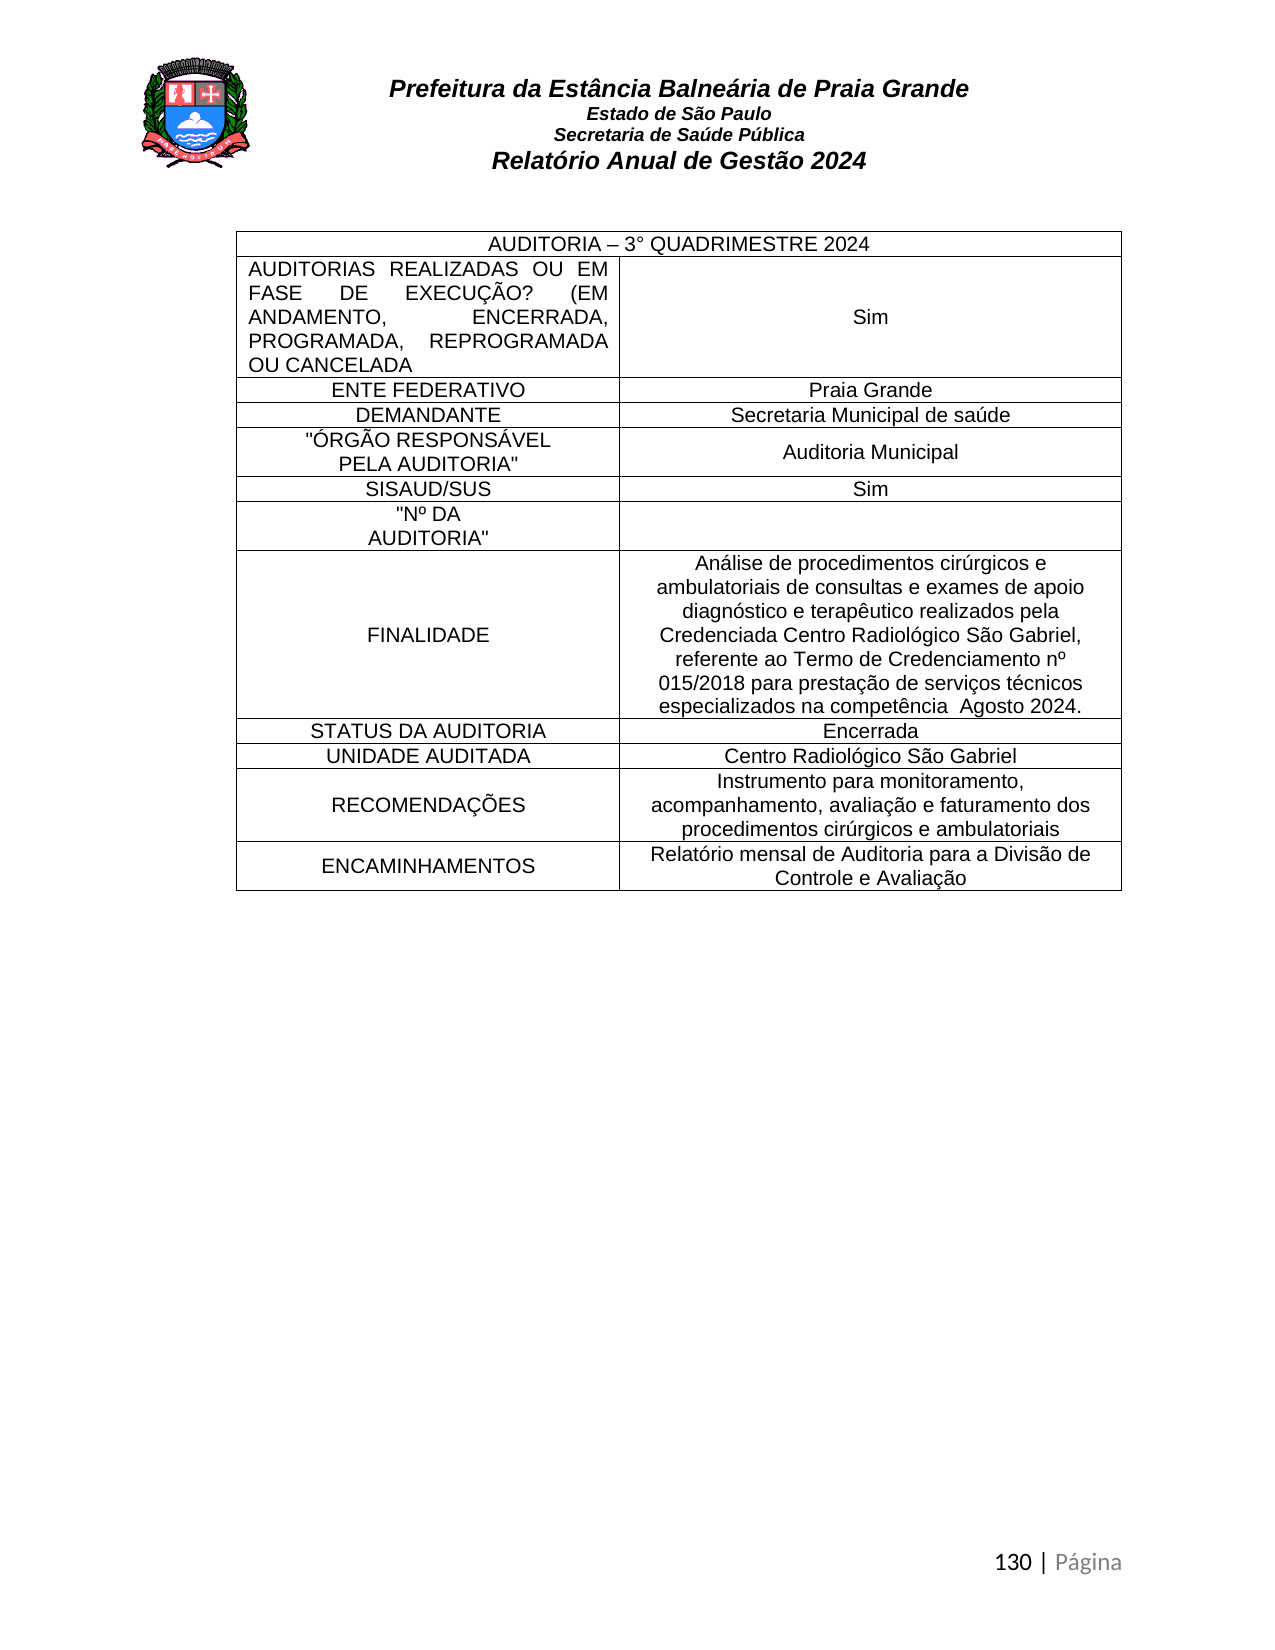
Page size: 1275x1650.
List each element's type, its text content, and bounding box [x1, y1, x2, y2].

table_cell "ÓRGÃO RESPONSÁVEL PELA AUDITORIA" [237, 428, 619, 476]
table_cell STATUS DA AUDITORIA [237, 719, 619, 743]
picture [132, 55, 259, 172]
table_cell ENCAMINHAMENTOS [237, 842, 619, 890]
table_cell "Nº DA AUDITORIA" [237, 502, 619, 549]
table_cell Análise de procedimentos cirúrgicos e ambulatoriais de consultas e exames de apoio diagnóstico e terapêutico realizados pela Credenciada Centro Radiológico São Gabriel, referente ao Termo de Credenciamento nº 015/2018 para prestação de serviços técnicos especializados na competência Agosto 2024. [620, 551, 1121, 718]
table_cell Instrumento para monitoramento, acompanhamento, avaliação e faturamento dos procedimentos cirúrgicos e ambulatoriais [620, 769, 1121, 841]
table_cell SISAUD/SUS [237, 477, 619, 501]
table_cell Secretaria Municipal de saúde [620, 403, 1121, 427]
table_cell Sim [620, 477, 1121, 501]
table_cell FINALIDADE [237, 551, 619, 718]
table_cell Sim [620, 257, 1121, 377]
table_cell ENTE FEDERATIVO [237, 378, 619, 402]
table_cell Centro Radiológico São Gabriel [620, 744, 1121, 768]
table_cell RECOMENDAÇÕES [237, 769, 619, 841]
table_cell Auditoria Municipal [620, 428, 1121, 476]
table_cell Encerrada [620, 719, 1121, 743]
table_cell Relatório mensal de Auditoria para a Divisão de Controle e Avaliação [620, 842, 1121, 890]
table_cell [620, 502, 1121, 549]
table_cell DEMANDANTE [237, 403, 619, 427]
table_cell UNIDADE AUDITADA [237, 744, 619, 768]
table_cell AUDITORIAS REALIZADAS OU EM FASE DE EXECUÇÃO? (EM ANDAMENTO, ENCERRADA, PROGRAMADA, REPROGRAMADA OU CANCELADA [237, 257, 619, 377]
table_header AUDITORIA – 3° QUADRIMESTRE 2024 [237, 232, 1121, 256]
table_cell Praia Grande [620, 378, 1121, 402]
